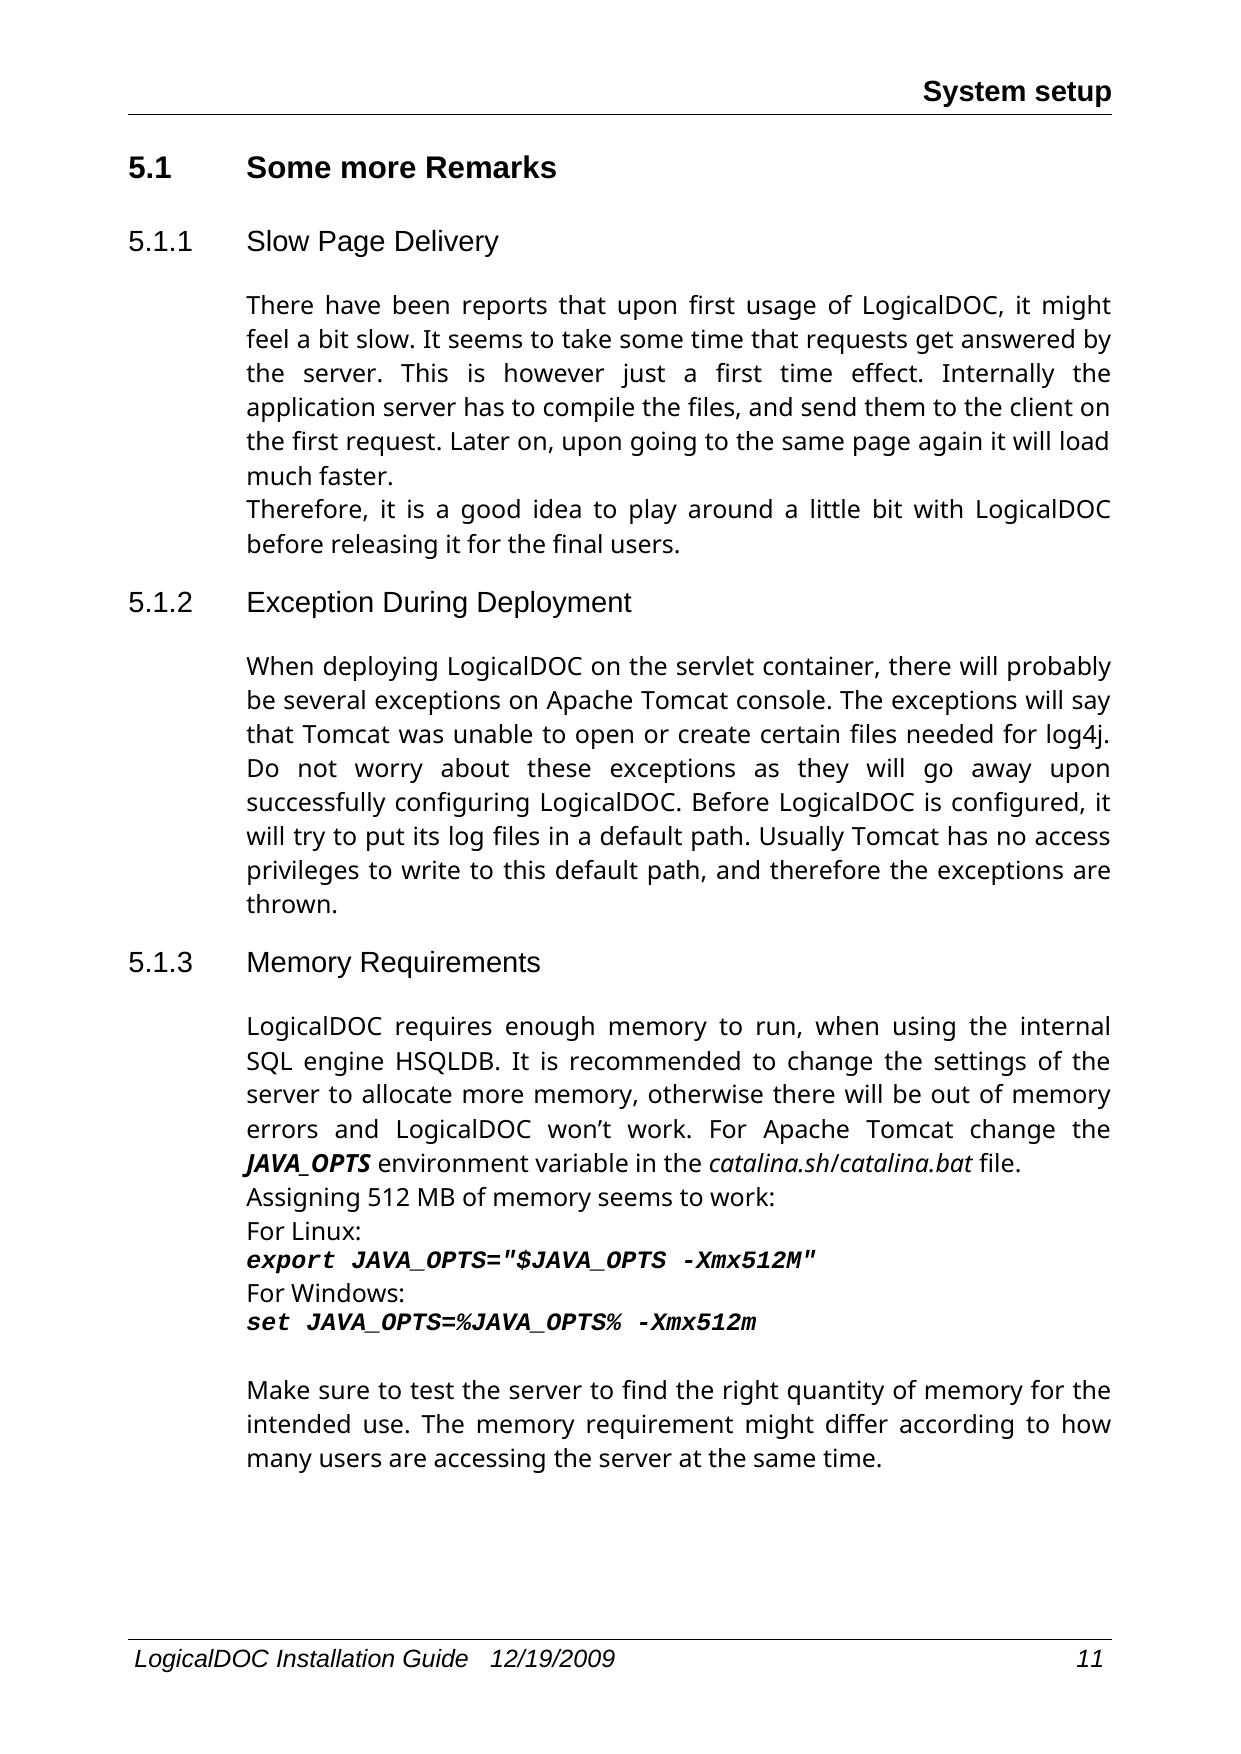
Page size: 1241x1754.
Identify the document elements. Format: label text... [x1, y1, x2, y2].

text For Windows: [246, 1276, 1112, 1310]
subtitle Memory Requirements [128, 946, 1112, 979]
subtitle Some more Remarks [128, 150, 1112, 185]
text When deploying LogicalDOC on the servlet container, there will probably be several exceptions on Apache Tomcat console. The exceptions will say that Tomcat was unable to open or create certain files needed for log4j. Do not worry about these exceptions as they will go away upon successfully configuring LogicalDOC. Before LogicalDOC is configured, it will try to put its log files in a default path. Usually Tomcat has no access privileges to write to this default path, and therefore the exceptions are thrown. [246, 648, 1112, 921]
subtitle Exception During Deployment [128, 586, 1112, 618]
text LogicalDOC requires enough memory to run, when using the internal SQL engine HSQLDB. It is recommended to change the settings of the server to allocate more memory, otherwise there will be out of memory errors and LogicalDOC won’t work. For Apache Tomcat change the JAVA_OPTS environment variable in the catalina.sh/catalina.bat file. [246, 1009, 1112, 1179]
subtitle Slow Page Delivery [128, 225, 1112, 258]
text Make sure to test the server to find the right quantity of memory for the intended use. The memory requirement might differ according to how many users are accessing the server at the same time. [246, 1372, 1112, 1474]
text For Linux: [246, 1213, 1112, 1247]
text export JAVA_OPTS="$JAVA_OPTS -Xmx512M" [246, 1247, 1112, 1276]
text set JAVA_OPTS=%JAVA_OPTS% -Xmx512m [246, 1310, 1112, 1338]
text There have been reports that upon first usage of LogicalDOC, it might feel a bit slow. It seems to take some time that requests get answered by the server. This is however just a first time effect. Internally the application server has to compile the files, and send them to the client on the first request. Later on, upon going to the same page again it will load much faster. [246, 288, 1112, 492]
text Therefore, it is a good idea to play around a little bit with LogicalDOC before releasing it for the final users. [246, 492, 1112, 560]
text Assigning 512 MB of memory seems to work: [246, 1179, 1112, 1213]
